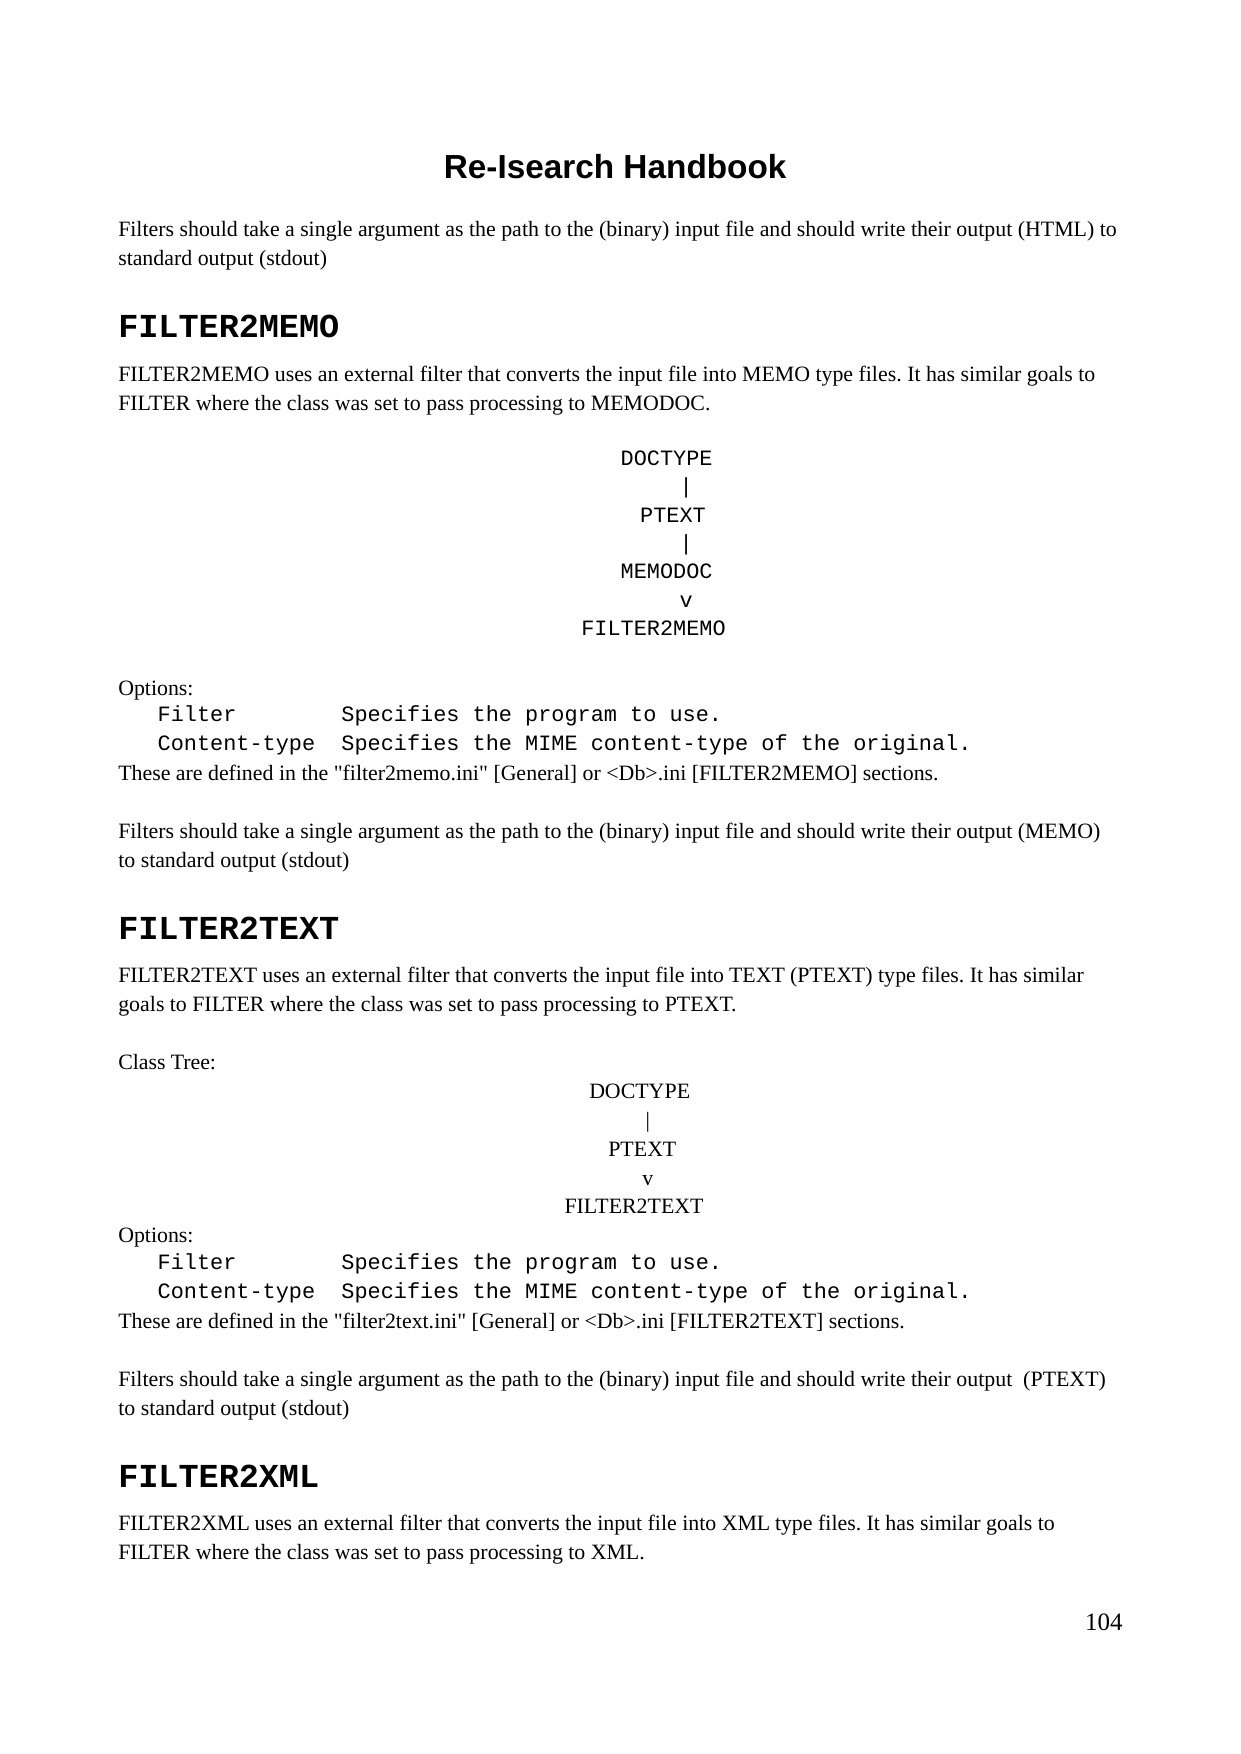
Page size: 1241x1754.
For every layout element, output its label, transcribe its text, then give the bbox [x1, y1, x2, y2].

subtitle FILTER2TEXT [118, 912, 1122, 950]
text Content-type Specifies the MIME content-type of the original. [118, 732, 1122, 757]
subtitle FILTER2MEMO [118, 310, 1122, 348]
text Filter Specifies the program to use. [118, 1251, 1122, 1276]
text v [118, 1164, 1122, 1190]
text FILTER2TEXT uses an external filter that converts the input file into TEXT (PTEXT) type files. It has similar goals to FILTER where the class was set to pass processing to PTEXT. [118, 962, 1122, 1016]
text Options: [118, 674, 1122, 700]
text MEMODOC [118, 561, 1122, 586]
text FILTER2TEXT [118, 1193, 1122, 1219]
text PTEXT [118, 504, 1122, 529]
text Filters should take a single argument as the path to the (binary) input file and should write their output (MEMO) to standard output (stdout) [118, 818, 1122, 872]
text | [118, 1107, 1122, 1132]
text DOCTYPE [118, 1078, 1122, 1103]
text DOCTYPE [118, 447, 1122, 472]
text FILTER2MEMO [118, 618, 1122, 642]
text These are defined in the "filter2memo.ini" [General] or <Db>.ini [FILTER2MEMO] sections. [118, 760, 1122, 786]
text These are defined in the "filter2text.ini" [General] or <Db>.ini [FILTER2TEXT] sections. [118, 1308, 1122, 1333]
text | [118, 532, 1122, 557]
text PTEXT [118, 1136, 1122, 1161]
text FILTER2MEMO uses an external filter that converts the input file into MEMO type files. It has similar goals to FILTER where the class was set to pass processing to MEMODOC. [118, 361, 1122, 415]
text Filter Specifies the program to use. [118, 703, 1122, 728]
text | [118, 475, 1122, 500]
subtitle FILTER2XML [118, 1459, 1122, 1497]
text Options: [118, 1222, 1122, 1248]
text Filters should take a single argument as the path to the (binary) input file and should write their output (PTEXT) to standard output (stdout) [118, 1366, 1122, 1420]
text Content-type Specifies the MIME content-type of the original. [118, 1280, 1122, 1304]
text Class Tree: [118, 1049, 1122, 1074]
text Filters should take a single argument as the path to the (binary) input file and should write their output (HTML) to standard output (stdout) [118, 216, 1122, 270]
text FILTER2XML uses an external filter that converts the input file into XML type files. It has similar goals to FILTER where the class was set to pass processing to XML. [118, 1510, 1122, 1564]
text v [118, 589, 1122, 614]
